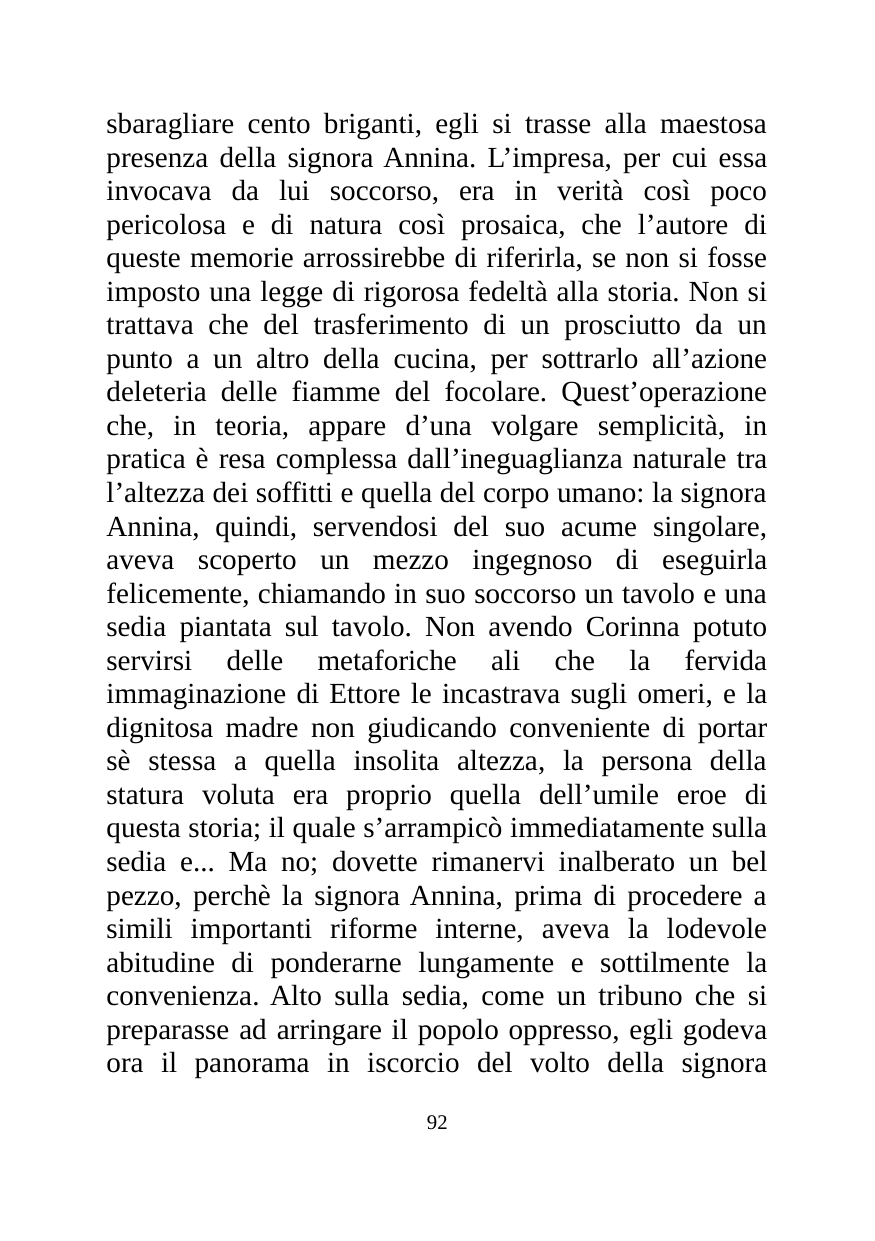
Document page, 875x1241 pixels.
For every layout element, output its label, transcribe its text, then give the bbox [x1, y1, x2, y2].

text sbaragliare cento briganti, egli si trasse alla maestosa presenza della signora Annina. L’impresa, per cui essa invocava da lui soccorso, era in verità così poco pericolosa e di natura così prosaica, che l’autore di queste memorie arrossirebbe di riferirla, se non si fosse imposto una legge di rigorosa fedeltà alla storia. Non si trattava che del trasferimento di un prosciutto da un punto a un altro della cucina, per sottrarlo all’azione deleteria delle fiamme del focolare. Quest’operazione che, in teoria, appare d’una volgare semplicità, in pratica è resa complessa dall’ineguaglianza naturale tra l’altezza dei soffitti e quella del corpo umano: la signora Annina, quindi, servendosi del suo acume singolare, aveva scoperto un mezzo ingegnoso di eseguirla felicemente, chiamando in suo soccorso un tavolo e una sedia piantata sul tavolo. Non avendo Corinna potuto servirsi delle metaforiche ali che la fervida immaginazione di Ettore le incastrava sugli omeri, e la dignitosa madre non giudicando conveniente di portar sè stessa a quella insolita altezza, la persona della statura voluta era proprio quella dell’umile eroe di questa storia; il quale s’arrampicò immediatamente sulla sedia e... Ma no; dovette rimanervi inalberato un bel pezzo, perchè la signora Annina, prima di procedere a simili importanti riforme interne, aveva la lodevole abitudine di ponderarne lungamente e sottilmente la convenienza. Alto sulla sedia, come un tribuno che si preparasse ad arringare il popolo oppresso, egli godeva ora il panorama in iscorcio del volto della signora [106, 106, 768, 1079]
